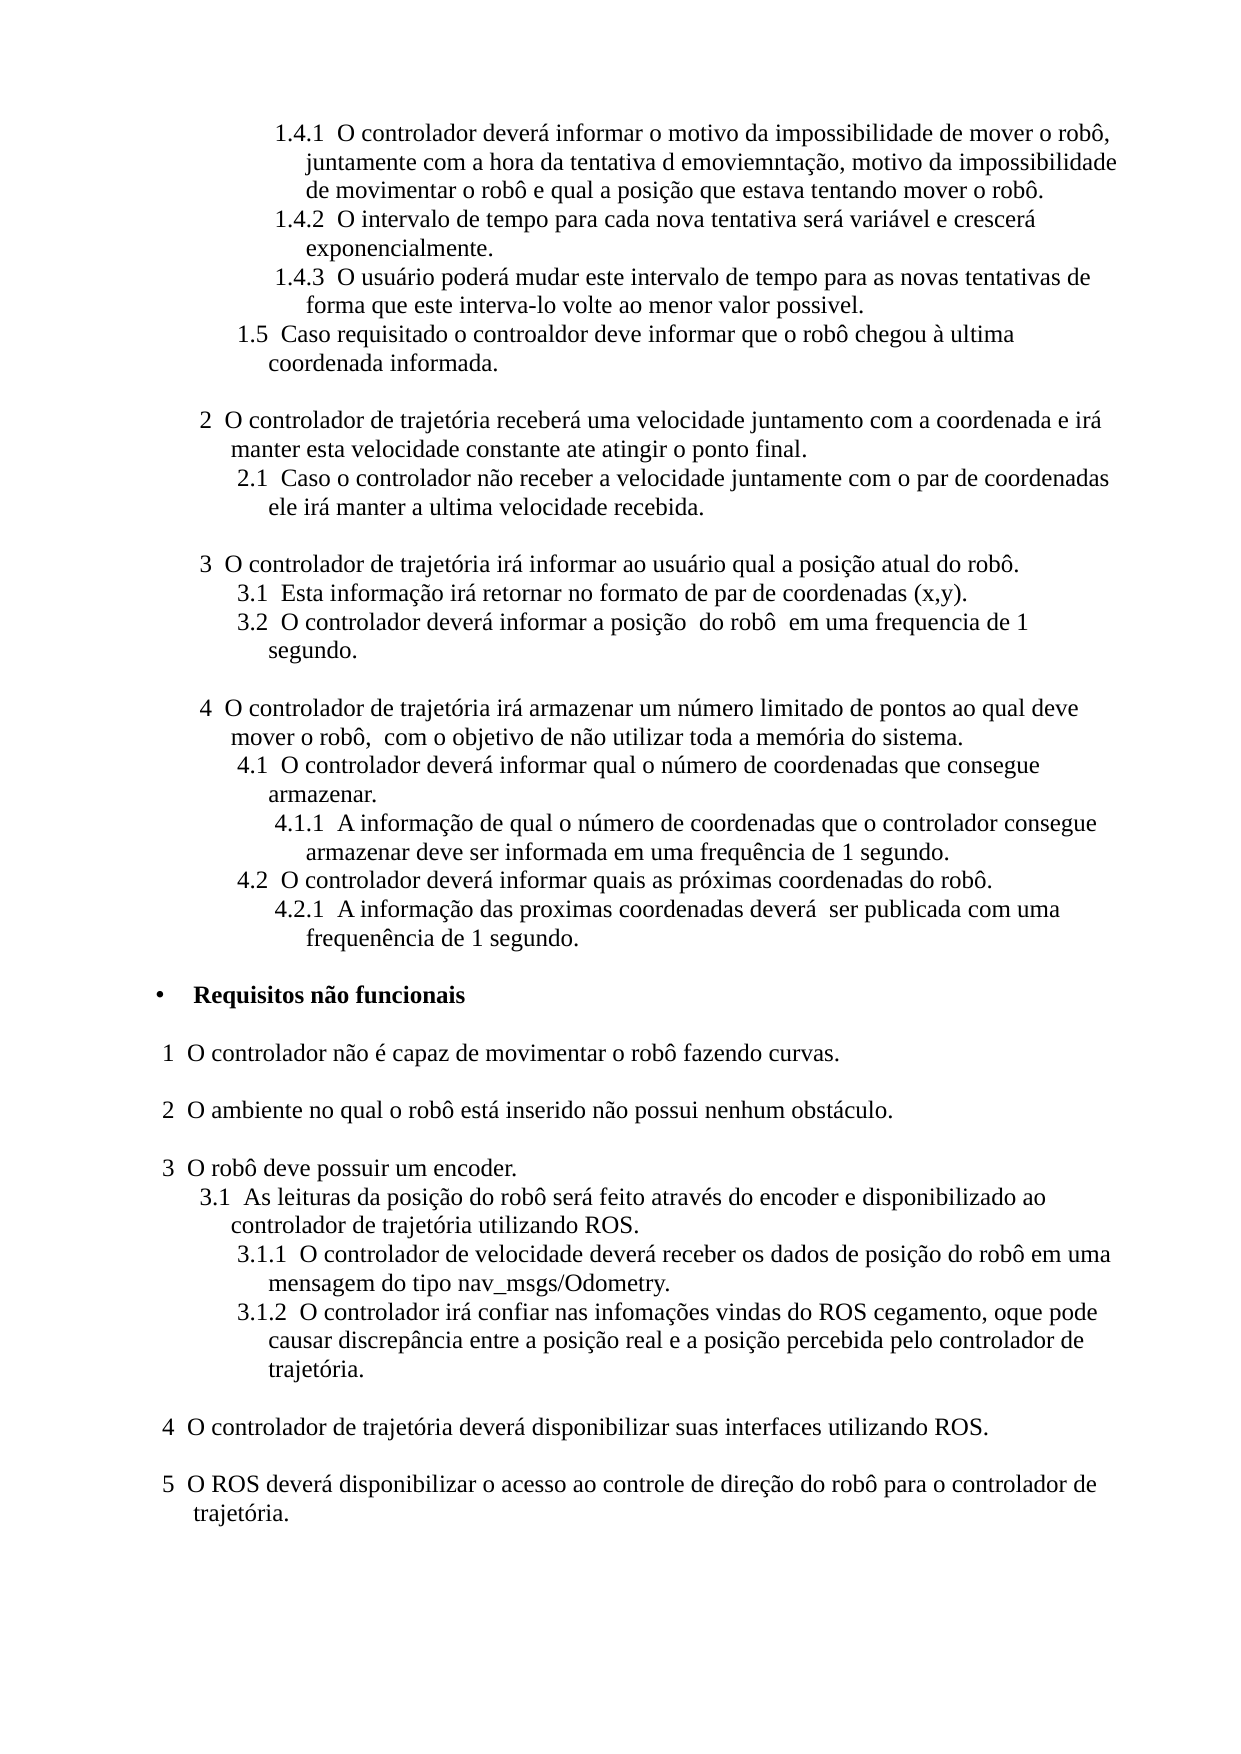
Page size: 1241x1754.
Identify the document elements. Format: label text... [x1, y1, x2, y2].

list O controlador de trajetória irá informar ao usuário qual a posição atual do robô. [193, 549, 1122, 578]
list Caso o controlador não receber a velocidade juntamente com o par de coordenadas ele irá manter a ultima velocidade recebida. [231, 463, 1122, 521]
list O ROS deverá disponibilizar o acesso ao controle de direção do robô para o controlador de trajetória. [156, 1469, 1122, 1527]
list A informação de qual o número de coordenadas que o controlador consegue armazenar deve ser informada em uma frequência de 1 segundo. [268, 808, 1122, 866]
list Esta informação irá retornar no formato de par de coordenadas (x,y). [231, 578, 1122, 607]
list O usuário poderá mudar este intervalo de tempo para as novas tentativas de forma que este interva-lo volte ao menor valor possivel. [268, 262, 1122, 319]
list A informação das proximas coordenadas deverá ser publicada com uma frequenência de 1 segundo. [268, 894, 1122, 952]
list O controlador deverá informar qual o número de coordenadas que consegue armazenar. [231, 751, 1122, 808]
list O controlador de trajetória deverá disponibilizar suas interfaces utilizando ROS. [156, 1412, 1122, 1441]
list O intervalo de tempo para cada nova tentativa será variável e crescerá exponencialmente. [268, 204, 1122, 262]
list O controlador de trajetória receberá uma velocidade juntamento com a coordenada e irá manter esta velocidade constante ate atingir o ponto final. [193, 406, 1122, 463]
list O controlador deverá informar a posição do robô em uma frequencia de 1 segundo. [231, 607, 1122, 664]
list O controlador de velocidade deverá receber os dados de posição do robô em uma mensagem do tipo nav_msgs/Odometry. [231, 1239, 1122, 1297]
list O ambiente no qual o robô está inserido não possui nenhum obstáculo. [156, 1096, 1122, 1124]
list O robô deve possuir um encoder. [156, 1153, 1122, 1182]
list O controlador deverá informar quais as próximas coordenadas do robô. [231, 866, 1122, 894]
list O controlador não é capaz de movimentar o robô fazendo curvas. [156, 1038, 1122, 1067]
list Caso requisitado o controaldor deve informar que o robô chegou à ultima coordenada informada. [231, 319, 1122, 377]
list As leituras da posição do robô será feito através do encoder e disponibilizado ao controlador de trajetória utilizando ROS. [193, 1182, 1122, 1239]
list Requisitos não funcionais [156, 981, 1122, 1009]
list O controlador irá confiar nas infomações vindas do ROS cegamento, oque pode causar discrepância entre a posição real e a posição percebida pelo controlador de trajetória. [231, 1297, 1122, 1383]
list O controlador de trajetória irá armazenar um número limitado de pontos ao qual deve mover o robô, com o objetivo de não utilizar toda a memória do sistema. [193, 693, 1122, 751]
list O controlador deverá informar o motivo da impossibilidade de mover o robô, juntamente com a hora da tentativa d emoviemntação, motivo da impossibilidade de movimentar o robô e qual a posição que estava tentando mover o robô. [268, 118, 1122, 204]
